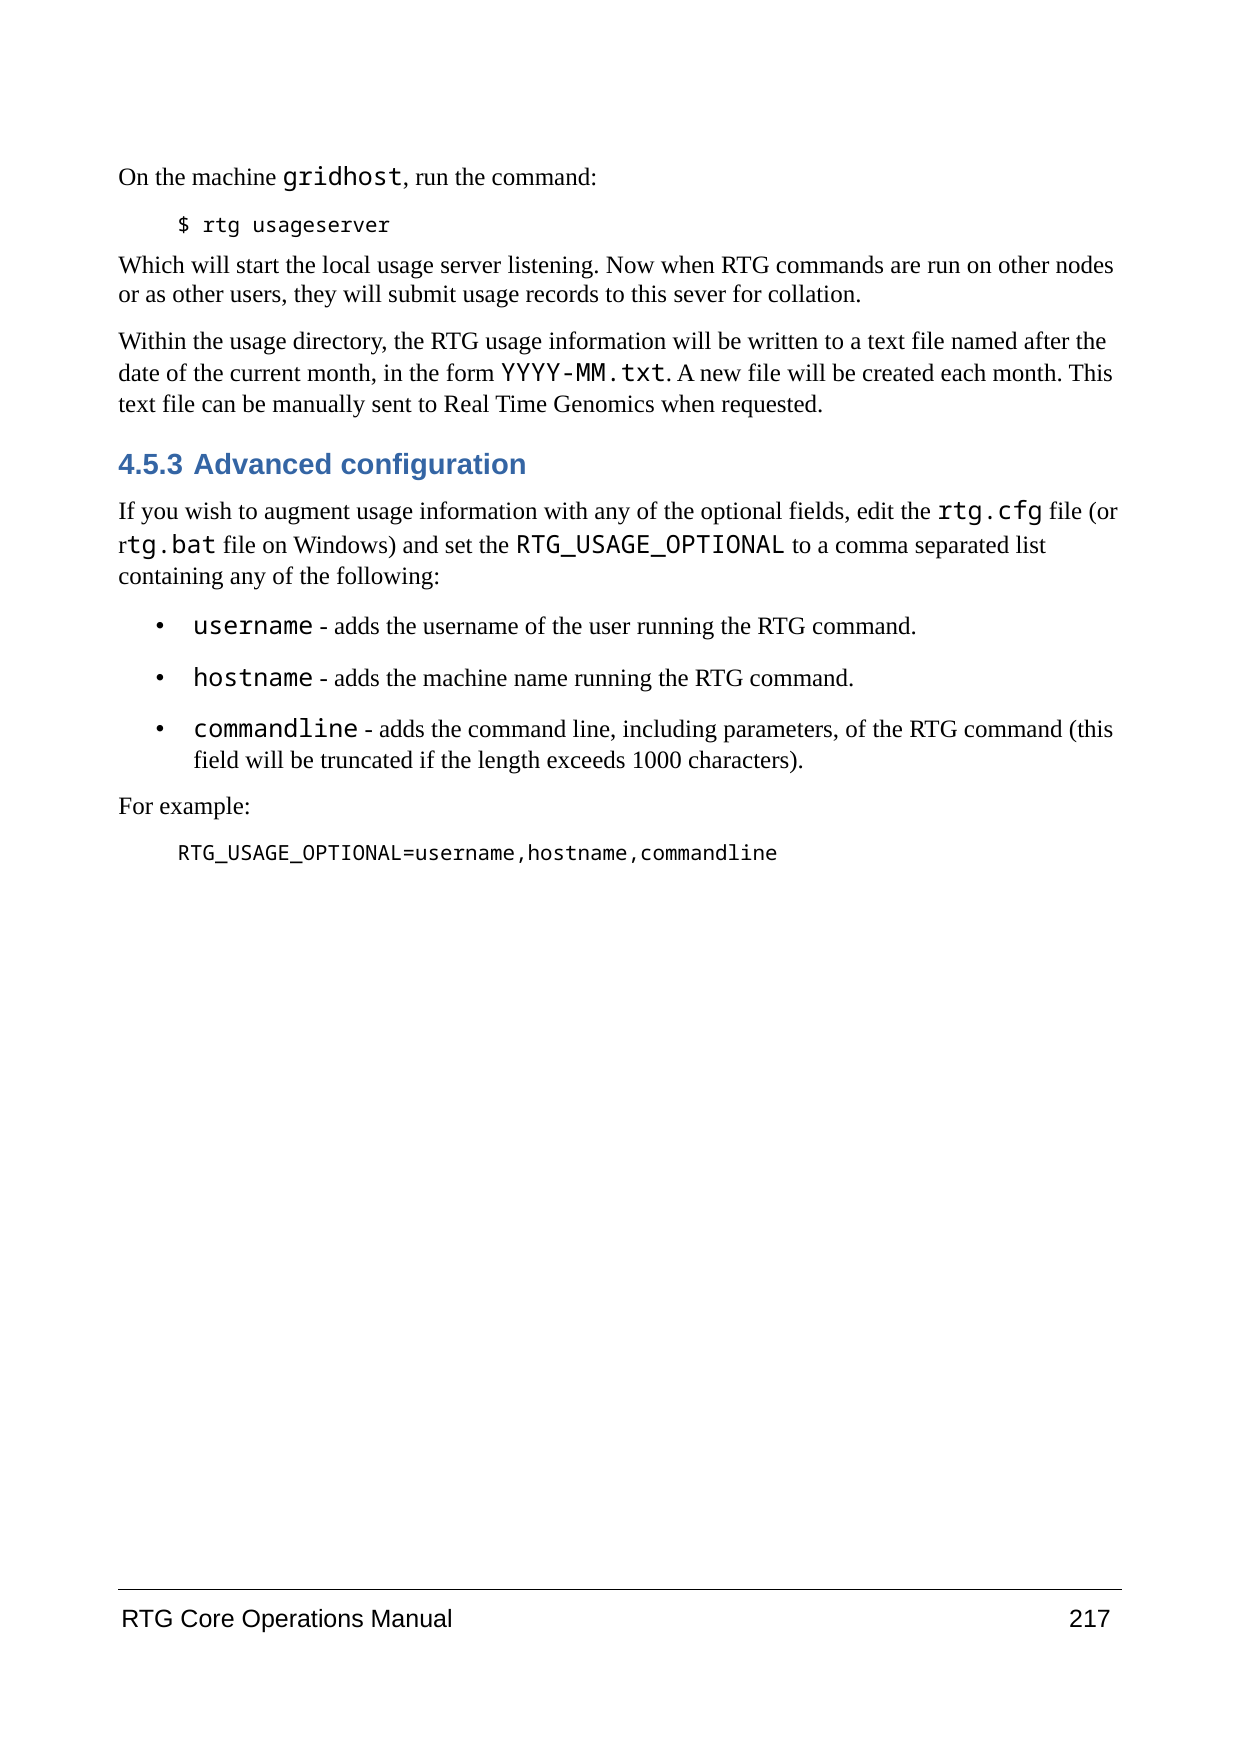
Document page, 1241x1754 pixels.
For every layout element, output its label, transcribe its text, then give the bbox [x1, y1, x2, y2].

text $ rtg usageserver [177, 210, 1122, 239]
list commandline - adds the command line, including parameters, of the RTG command (this field will be truncated if the length exceeds 1000 characters). [156, 711, 1122, 774]
list hostname - adds the machine name running the RTG command. [156, 659, 1122, 693]
text Which will start the local usage server listening. Now when RTG commands are run on other nodes or as other users, they will submit usage records to this sever for collation. [118, 251, 1122, 308]
text RTG_USAGE_OPTIONAL=username,hostname,commandline [177, 838, 1122, 866]
text On the machine gridhost, run the command: [118, 159, 1122, 193]
text Within the usage directory, the RTG usage information will be written to a text file named after the date of the current month, in the form YYYY-MM.txt. A new file will be created each month. This text file can be manually sent to Real Time Genomics when requested. [118, 326, 1122, 417]
list username - adds the username of the user running the RTG command. [156, 607, 1122, 641]
text For example: [118, 791, 1122, 820]
subtitle Advanced configuration [118, 447, 1122, 480]
text If you wish to augment usage information with any of the optional fields, edit the rtg.cfg file (or rtg.bat file on Windows) and set the RTG_USAGE_OPTIONAL to a comma separated list containing any of the following: [118, 493, 1122, 590]
